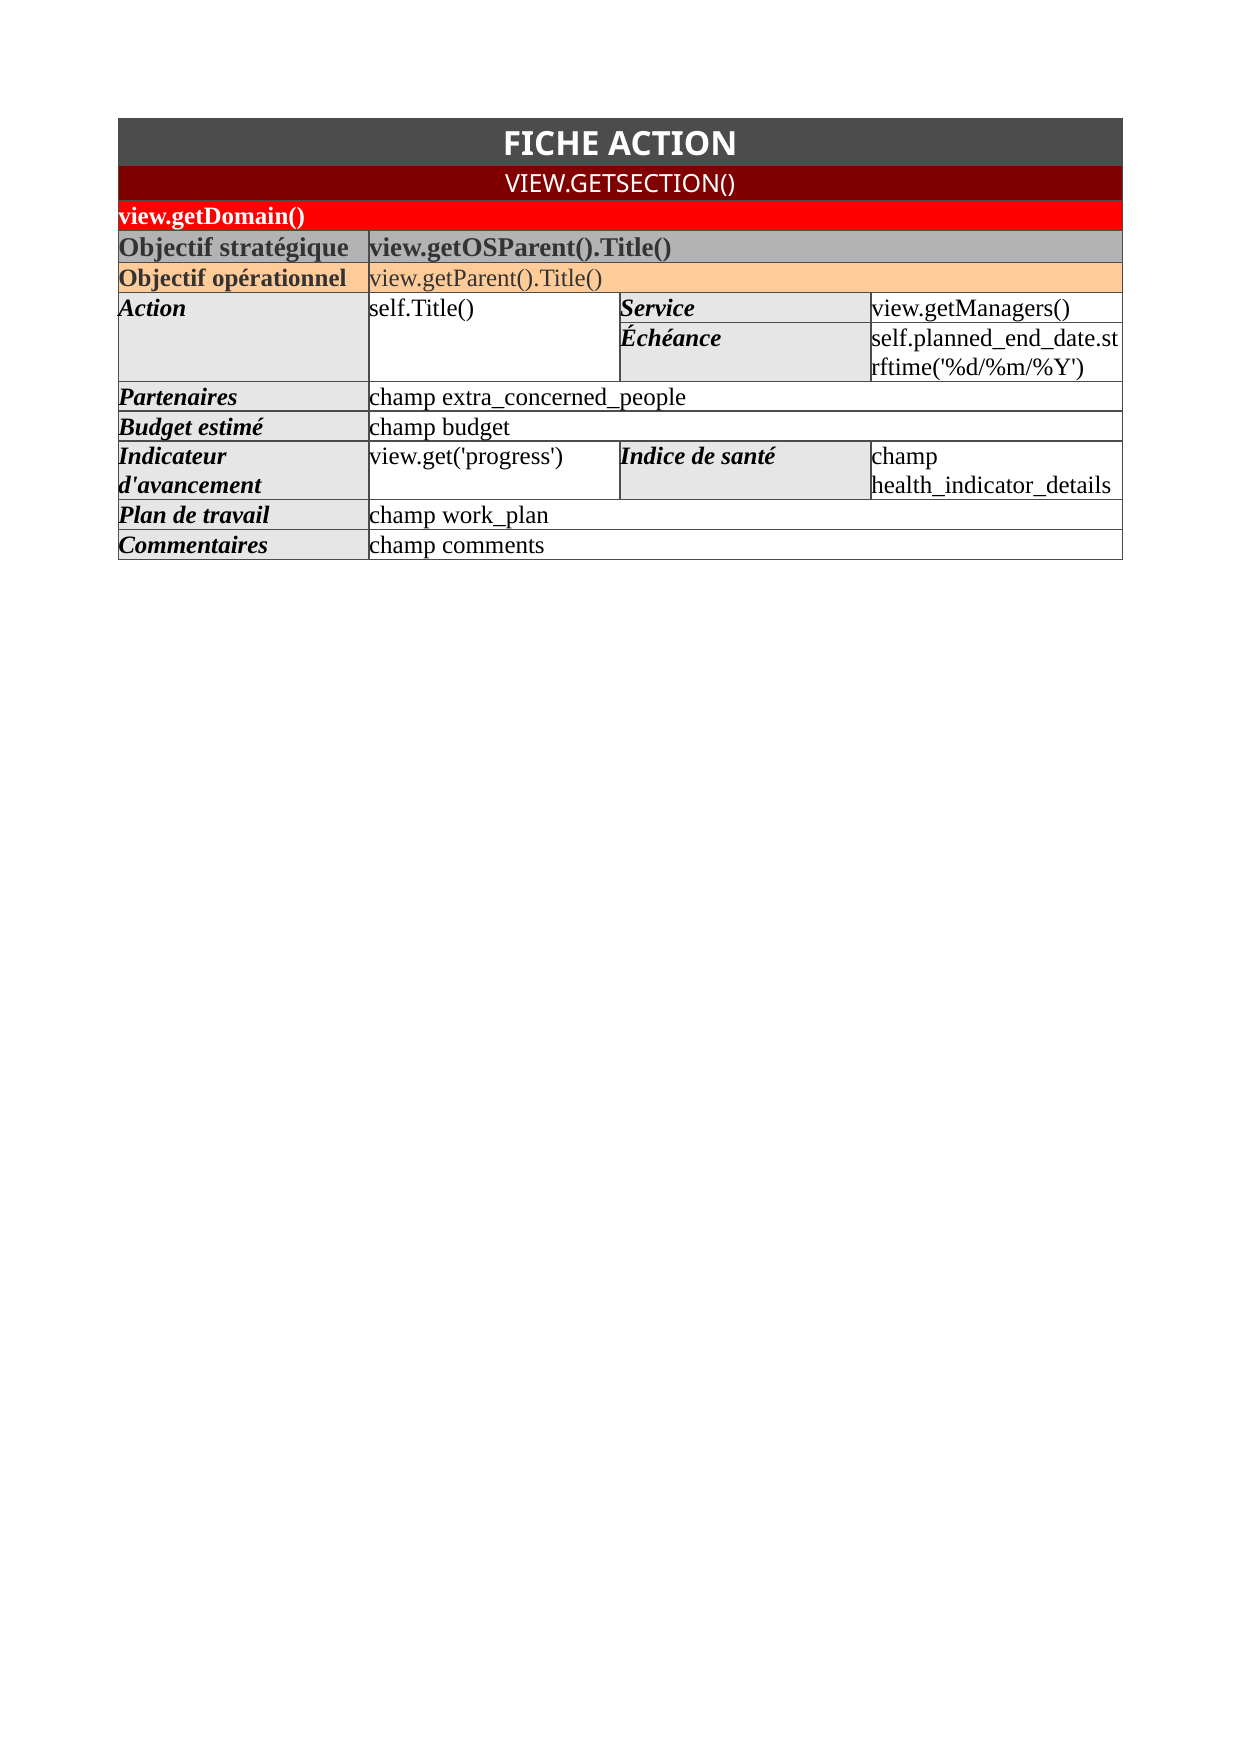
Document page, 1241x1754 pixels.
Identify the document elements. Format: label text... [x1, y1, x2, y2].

table_cell self.Title() [370, 293, 619, 381]
table_cell Service [621, 293, 870, 322]
table_cell champ comments [370, 530, 1122, 559]
table_cell Budget estimé [119, 412, 368, 440]
table_cell self.planned_end_date.strftime('%d/%m/%Y') [872, 323, 1122, 381]
table_cell Objectif stratégique [119, 231, 368, 262]
table_cell view.getOSParent().Title() [370, 231, 1122, 262]
table_cell view.getParent().Title() [370, 263, 1122, 292]
table_cell Objectif opérationnel [119, 263, 368, 292]
table_cell champ budget [370, 412, 1122, 440]
table_cell champ extra_concerned_people [370, 382, 1122, 410]
table_cell Plan de travail [119, 500, 368, 529]
table_cell view.get('progress') [370, 442, 619, 499]
table_cell Commentaires [119, 530, 368, 559]
table_cell champ work_plan [370, 500, 1122, 529]
table_cell champ health_indicator_details [872, 442, 1122, 499]
table_cell view.getManagers() [872, 293, 1122, 322]
table_cell Partenaires [119, 382, 368, 410]
table_cell Indicateur d'avancement [119, 442, 368, 499]
table_cell Indice de santé [621, 442, 870, 499]
table_cell Échéance [621, 323, 870, 381]
table_cell Action [119, 293, 368, 381]
